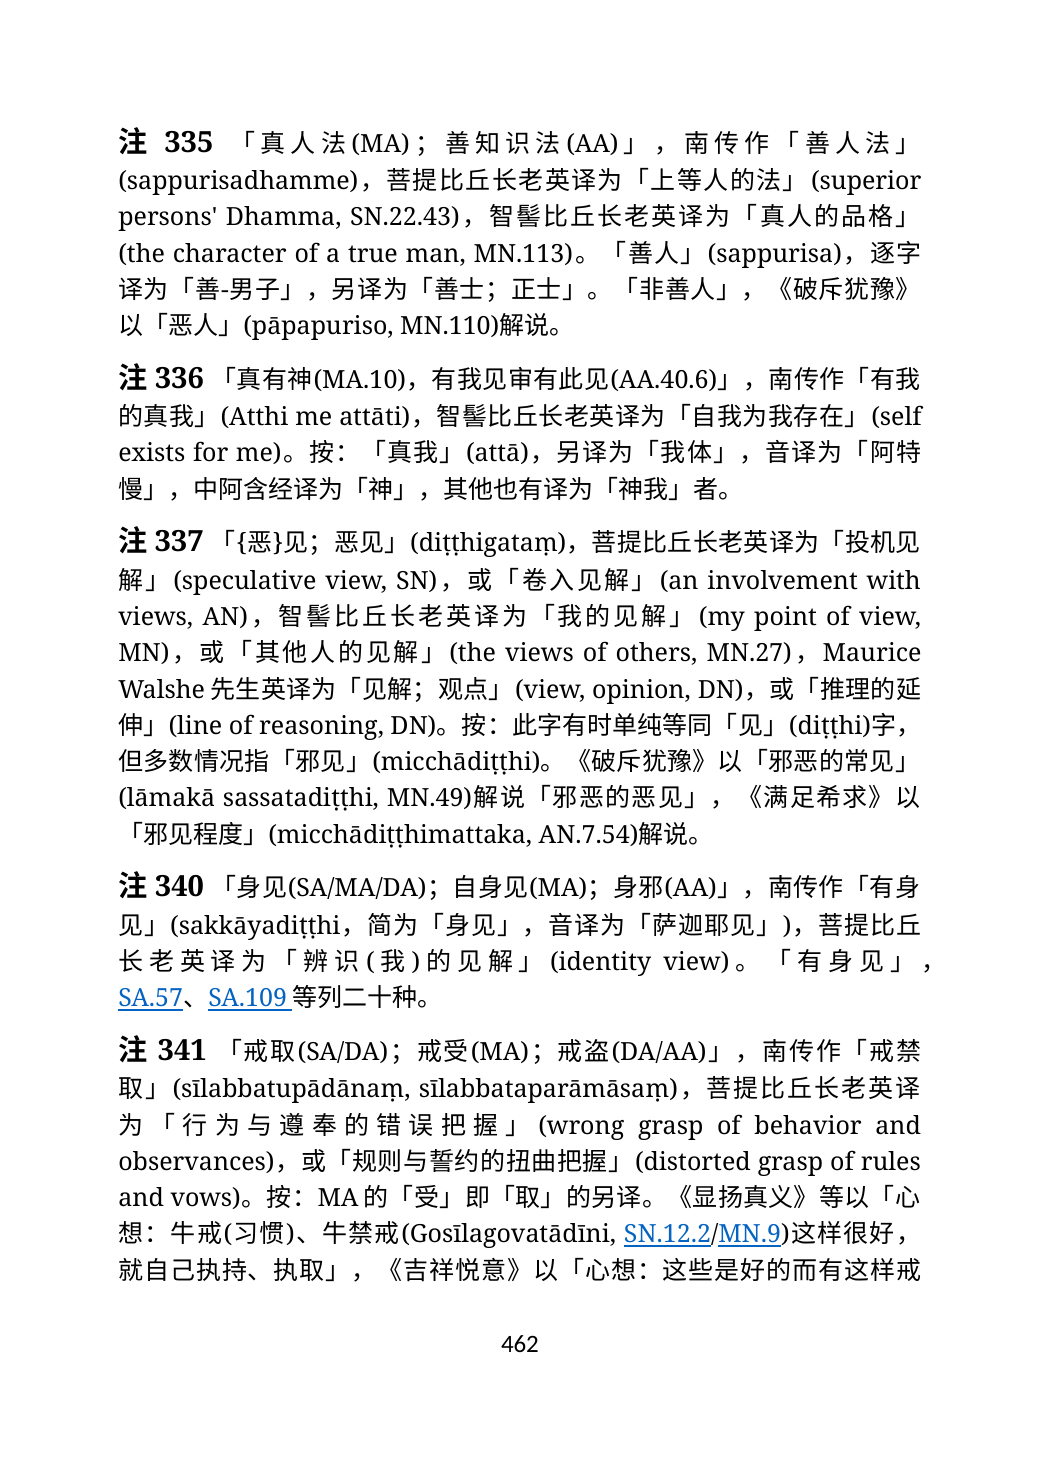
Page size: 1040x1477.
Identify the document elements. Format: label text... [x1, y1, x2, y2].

text 注 341 「戒取(SA/DA)；戒受(MA)；戒盗(DA/AA)」，南传作「戒禁取」(sīlabbatupādānaṃ, sīlabbataparāmāsaṃ)，菩提比丘长老英译为「行为与遵奉的错误把握」(wrong grasp of behavior and observances)，或「规则与誓约的扭曲把握」(distorted grasp of rules and vows)。按：MA的「受」即「取」的另译。《显扬真义》等以「心想：牛戒(习惯)、牛禁戒(Gosīlagovatādīni, SN.12.2/MN.9)这样很好，就自己执持、执取」，《吉祥悦意》以「心想：这些是好的而有这样戒 [118, 1026, 921, 1286]
text 注 340 「身见(SA/MA/DA)；自身见(MA)；身邪(AA)」，南传作「有身见」(sakkāyadiṭṭhi，简为「身见」，音译为「萨迦耶见」)，菩提比丘长老英译为「辨识(我)的见解」(identity view)。「有身见」，SA.57、SA.109等列二十种。 [118, 863, 921, 1014]
text 注 336 「真有神(MA.10)，有我见审有此见(AA.40.6)」，南传作「有我的真我」(Atthi me attāti)，智髻比丘长老英译为「自我为我存在」(self exists for me)。按：「真我」(attā)，另译为「我体」，音译为「阿特慢」，中阿含经译为「神」，其他也有译为「神我」者。 [118, 354, 921, 505]
text 注 335 「真人法(MA)；善知识法(AA)」，南传作「善人法」(sappurisadhamme)，菩提比丘长老英译为「上等人的法」(superior persons' Dhamma, SN.22.43)，智髻比丘长老英译为「真人的品格」(the character of a true man, MN.113)。「善人」(sappurisa)，逐字译为「善-男子」，另译为「善士；正士」。「非善人」，《破斥犹豫》以「恶人」(pāpapuriso, MN.110)解说。 [118, 118, 921, 342]
text 注 337 「{恶}见；恶见」(diṭṭhigataṃ)，菩提比丘长老英译为「投机见解」(speculative view, SN)，或「卷入见解」(an involvement with views, AN)，智髻比丘长老英译为「我的见解」(my point of view, MN)，或「其他人的见解」(the views of others, MN.27)，Maurice Walshe先生英译为「见解；观点」(view, opinion, DN)，或「推理的延伸」(line of reasoning, DN)。按：此字有时单纯等同「见」(diṭṭhi)字，但多数情况指「邪见」(micchādiṭṭhi)。《破斥犹豫》以「邪恶的常见」(lāmakā sassatadiṭṭhi, MN.49)解说「邪恶的恶见」，《满足希求》以「邪见程度」(micchādiṭṭhimattaka, AN.7.54)解说。 [118, 518, 921, 850]
